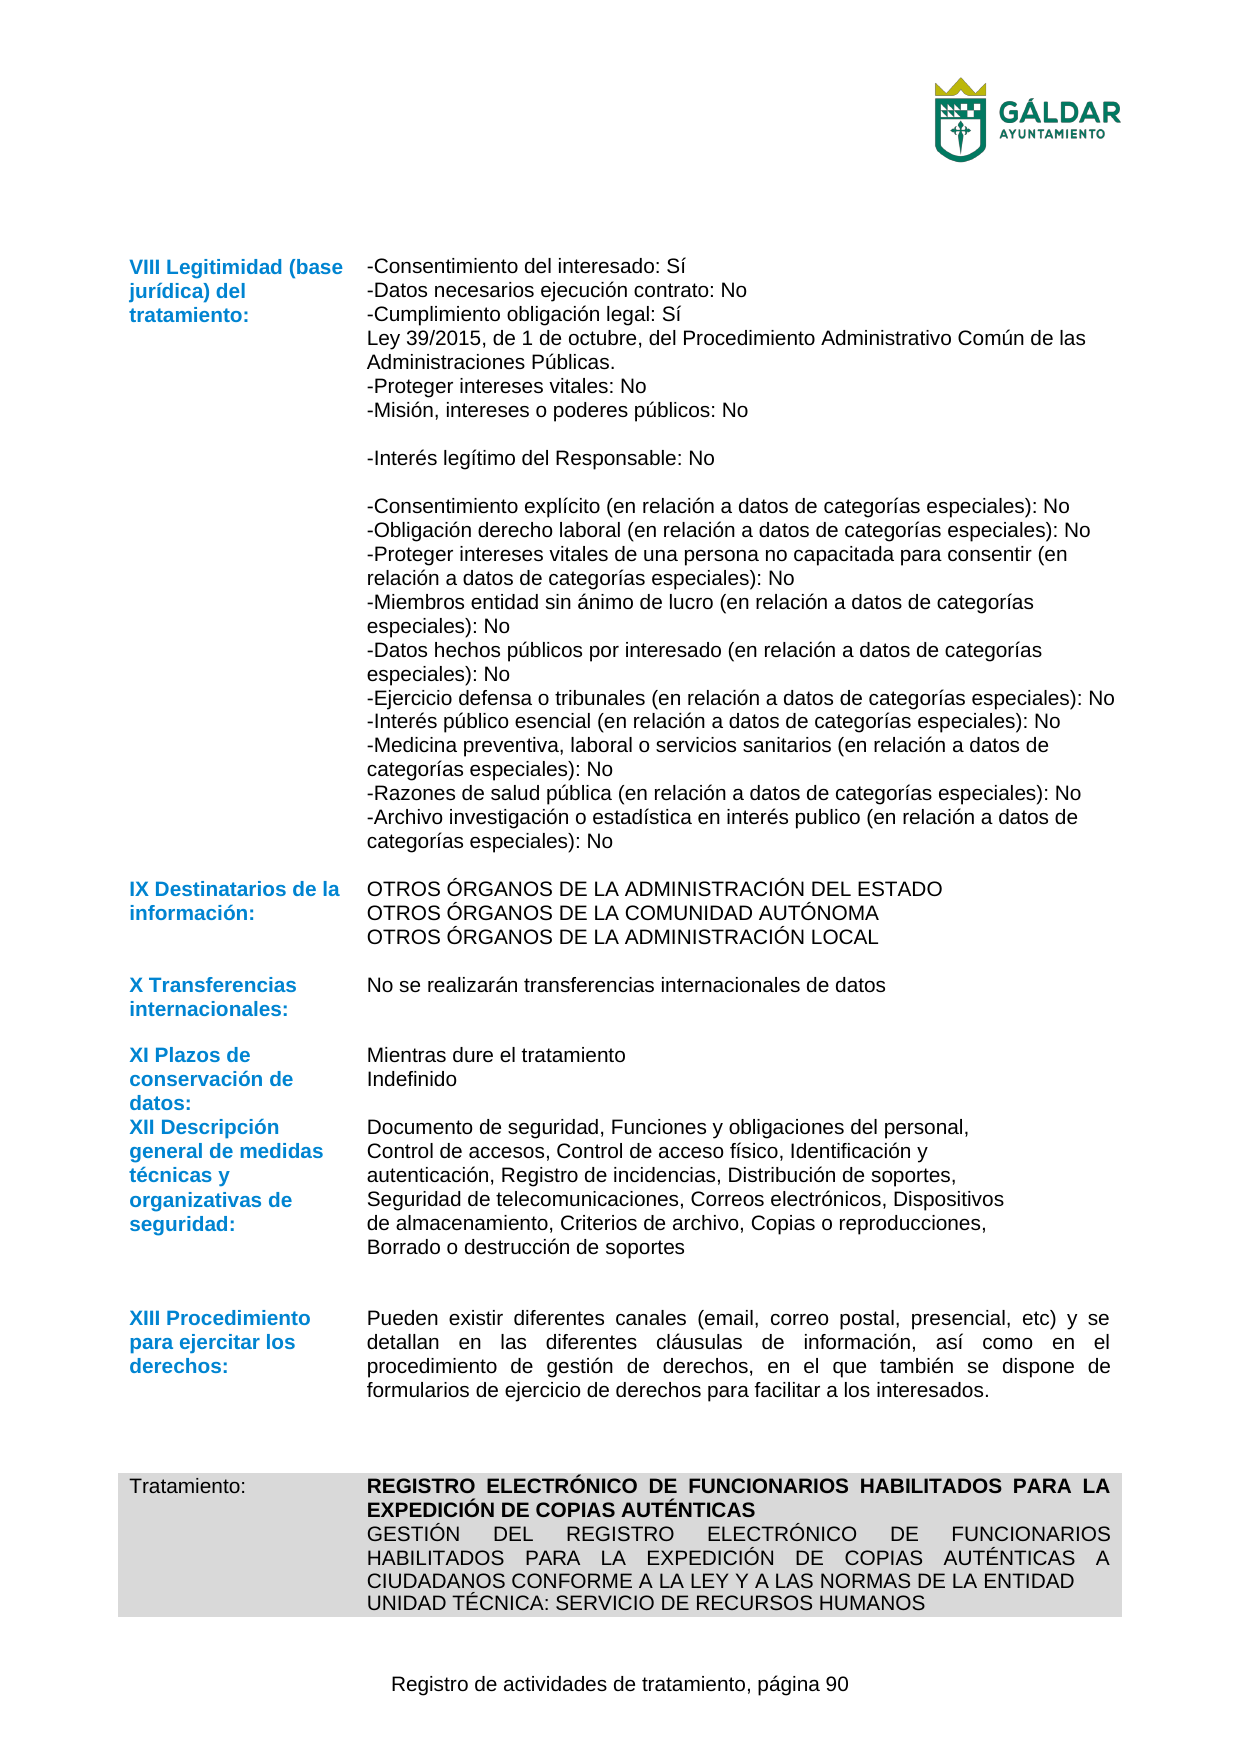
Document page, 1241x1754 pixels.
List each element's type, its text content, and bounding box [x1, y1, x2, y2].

table_cell X Transferencias internacionales: [108, 961, 355, 1032]
table_cell XIII Procedimiento para ejercitar los derechos: [108, 1282, 355, 1401]
table_header Tratamiento: [118, 1473, 306, 1617]
table_cell Documento de seguridad, Funciones y obligaciones del personal, Control de accesos, Control de acceso físico, Identificación y autenticación, Registro de incidencias, Distribución de soportes, Seguridad de telecomunicaciones, Correos electrónicos, Dispositivos de almacenamiento, Criterios de archivo, Copias o reproducciones, Borrado o destrucción de soportes [355, 1115, 1132, 1282]
picture [932, 75, 1122, 164]
table_cell IX Destinatarios de la información: [108, 865, 355, 961]
table_header REGISTRO ELECTRÓNICO DE FUNCIONARIOS HABILITADOS PARA LA EXPEDICIÓN DE COPIAS AUTÉNTICAS GESTIÓN DEL REGISTRO ELECTRÓNICO DE FUNCIONARIOS HABILITADOS PARA LA EXPEDICIÓN DE COPIAS AUTÉNTICAS A CIUDADANOS CONFORME A LA LEY Y A LAS NORMAS DE LA ENTIDAD UNIDAD TÉCNICA: SERVICIO DE RECURSOS HUMANOS [306, 1473, 1122, 1617]
table_header -Consentimiento del interesado: Sí -Datos necesarios ejecución contrato: No -Cumplimiento obligación legal: Sí Ley 39/2015, de 1 de octubre, del Procedimiento Administrativo Común de las Administraciones Públicas. -Proteger intereses vitales: No -Misión, intereses o poderes públicos: No -Interés legítimo del Responsable: No -Consentimiento explícito (en relación a datos de categorías especiales): No -Obligación derecho laboral (en relación a datos de categorías especiales): No -Proteger intereses vitales de una persona no capacitada para consentir (en relación a datos de categorías especiales): No -Miembros entidad sin ánimo de lucro (en relación a datos de categorías especiales): No -Datos hechos públicos por interesado (en relación a datos de categorías especiales): No -Ejercicio defensa o tribunales (en relación a datos de categorías especiales): No -Interés público esencial (en relación a datos de categorías especiales): No -Medicina preventiva, laboral o servicios sanitarios (en relación a datos de categorías especiales): No -Razones de salud pública (en relación a datos de categorías especiales): No -Archivo investigación o estadística en interés publico (en relación a datos de categorías especiales): No [355, 255, 1132, 865]
table_cell XI Plazos de conservación de datos: [108, 1032, 355, 1115]
table_cell XII Descripción general de medidas técnicas y organizativas de seguridad: [108, 1115, 355, 1282]
table_cell OTROS ÓRGANOS DE LA ADMINISTRACIÓN DEL ESTADO OTROS ÓRGANOS DE LA COMUNIDAD AUTÓNOMA OTROS ÓRGANOS DE LA ADMINISTRACIÓN LOCAL [355, 865, 1132, 961]
table_cell Mientras dure el tratamiento Indefinido [355, 1032, 1132, 1115]
table_header VIII Legitimidad (base jurídica) del tratamiento: [108, 255, 355, 865]
table_cell No se realizarán transferencias internacionales de datos [355, 961, 1132, 1032]
table_cell Pueden existir diferentes canales (email, correo postal, presencial, etc) y se detallan en las diferentes cláusulas de información, así como en el procedimiento de gestión de derechos, en el que también se dispone de formularios de ejercicio de derechos para facilitar a los interesados. [355, 1282, 1132, 1401]
